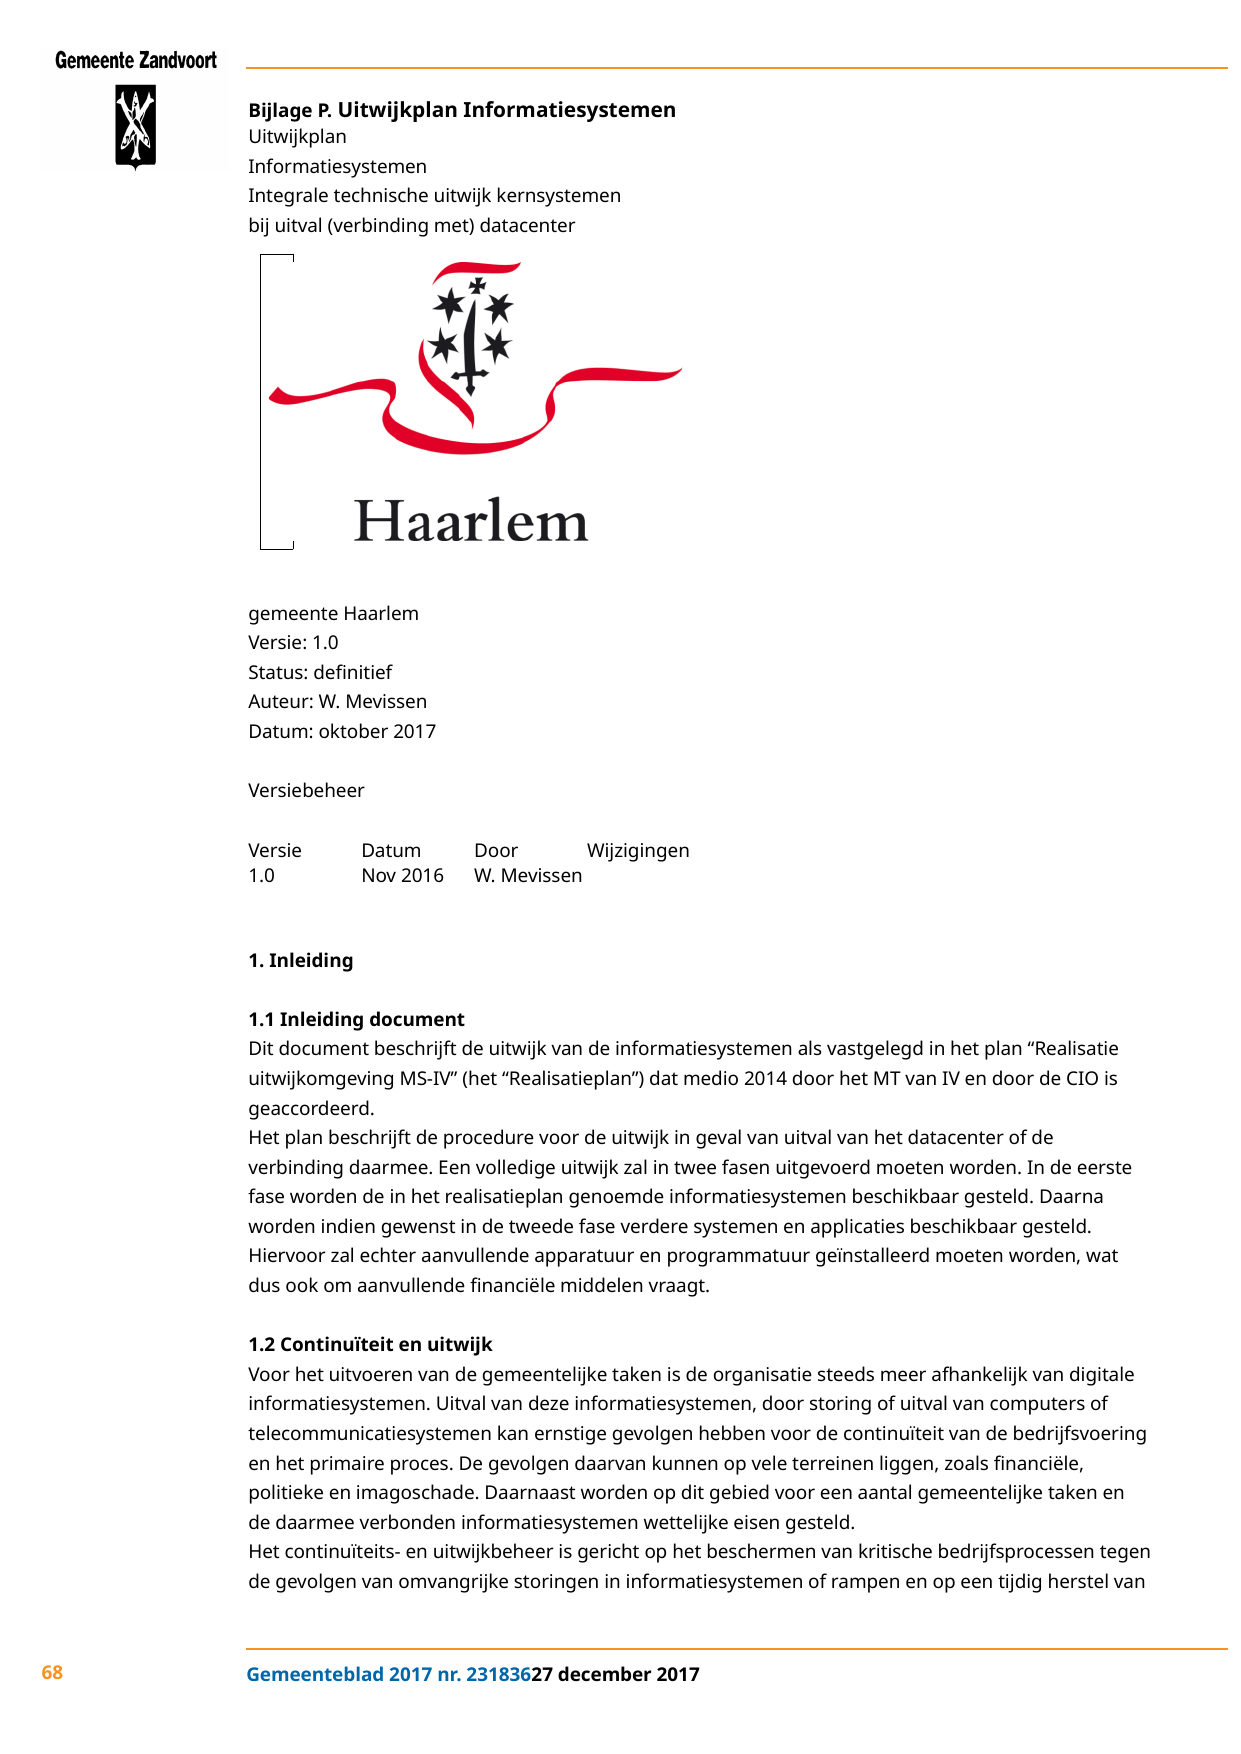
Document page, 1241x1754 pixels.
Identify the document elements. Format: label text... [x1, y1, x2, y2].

table_cell [248, 888, 361, 914]
picture [41, 47, 231, 172]
text 1. Inleiding [248, 947, 1152, 972]
text bij uitval (verbinding met) datacenter [248, 212, 1152, 238]
picture [268, 262, 683, 541]
table_cell W. Mevissen [474, 863, 587, 888]
text Status: definitief [248, 659, 1152, 685]
text 1.2 Continuïteit en uitwijk [248, 1331, 1152, 1357]
table_cell 1.0 [248, 863, 361, 888]
text Bijlage P. Uitwijkplan Informatiesystemen [248, 95, 1152, 123]
text Voor het uitvoeren van de gemeentelijke taken is de organisatie steeds meer afhankelijk van digitale informatiesystemen. Uitval van deze informatiesystemen, door storing of uitval van computers of telecommunicatiesystemen kan ernstige gevolgen hebben voor de continuïteit van de bedrijfsvoering en het primaire proces. De gevolgen daarvan kunnen op vele terreinen liggen, zoals financiële, politieke en imagoschade. Daarnaast worden op dit gebied voor een aantal gemeentelijke taken en de daarmee verbonden informatiesystemen wettelijke eisen gesteld. [248, 1361, 1152, 1534]
table_cell [474, 888, 587, 914]
text Dit document beschrijft de uitwijk van de informatiesystemen als vastgelegd in het plan “Realisatie uitwijkomgeving MS-IV” (het “Realisatieplan”) dat medio 2014 door het MT van IV en door de CIO is geaccordeerd. [248, 1036, 1152, 1120]
text gemeente Haarlem [248, 600, 1152, 626]
text Datum: oktober 2017 [248, 718, 1152, 744]
table_cell [1039, 888, 1152, 914]
table_header Versie [248, 837, 361, 862]
table_header Door [474, 837, 587, 862]
text Het plan beschrijft de procedure voor de uitwijk in geval van uitval van het datacenter of de verbinding daarmee. Een volledige uitwijk zal in twee fasen uitgevoerd moeten worden. In de eerste fase worden de in het realisatieplan genoemde informatiesystemen beschikbaar gesteld. Daarna worden indien gewenst in de tweede fase verdere systemen en applicaties beschikbaar gesteld. Hiervoor zal echter aanvullende apparatuur en programmatuur geïnstalleerd moeten worden, wat dus ook om aanvullende financiële middelen vraagt. [248, 1124, 1152, 1298]
text Informatiesystemen [248, 153, 1152, 179]
table_cell [700, 888, 813, 914]
table_cell [587, 888, 700, 914]
text 1.1 Inleiding document [248, 1006, 1152, 1032]
table_header Datum [361, 837, 474, 862]
table_cell Nov 2016 [361, 863, 474, 888]
text Uitwijkplan [248, 123, 1152, 149]
text Versie: 1.0 [248, 629, 1152, 655]
text Auteur: W. Mevissen [248, 689, 1152, 714]
text Integrale technische uitwijk kernsystemen [248, 182, 1152, 208]
table_cell [587, 863, 700, 888]
table_cell [813, 888, 926, 914]
table_cell [926, 888, 1038, 914]
text Het continuïteits- en uitwijkbeheer is gericht op het beschermen van kritische bedrijfsprocessen tegen de gevolgen van omvangrijke storingen in informatiesystemen of rampen en op een tijdig herstel van [248, 1538, 1152, 1594]
table_cell [361, 888, 474, 914]
table_header Wijzigingen [587, 837, 700, 862]
text Versiebeheer [248, 777, 1152, 803]
